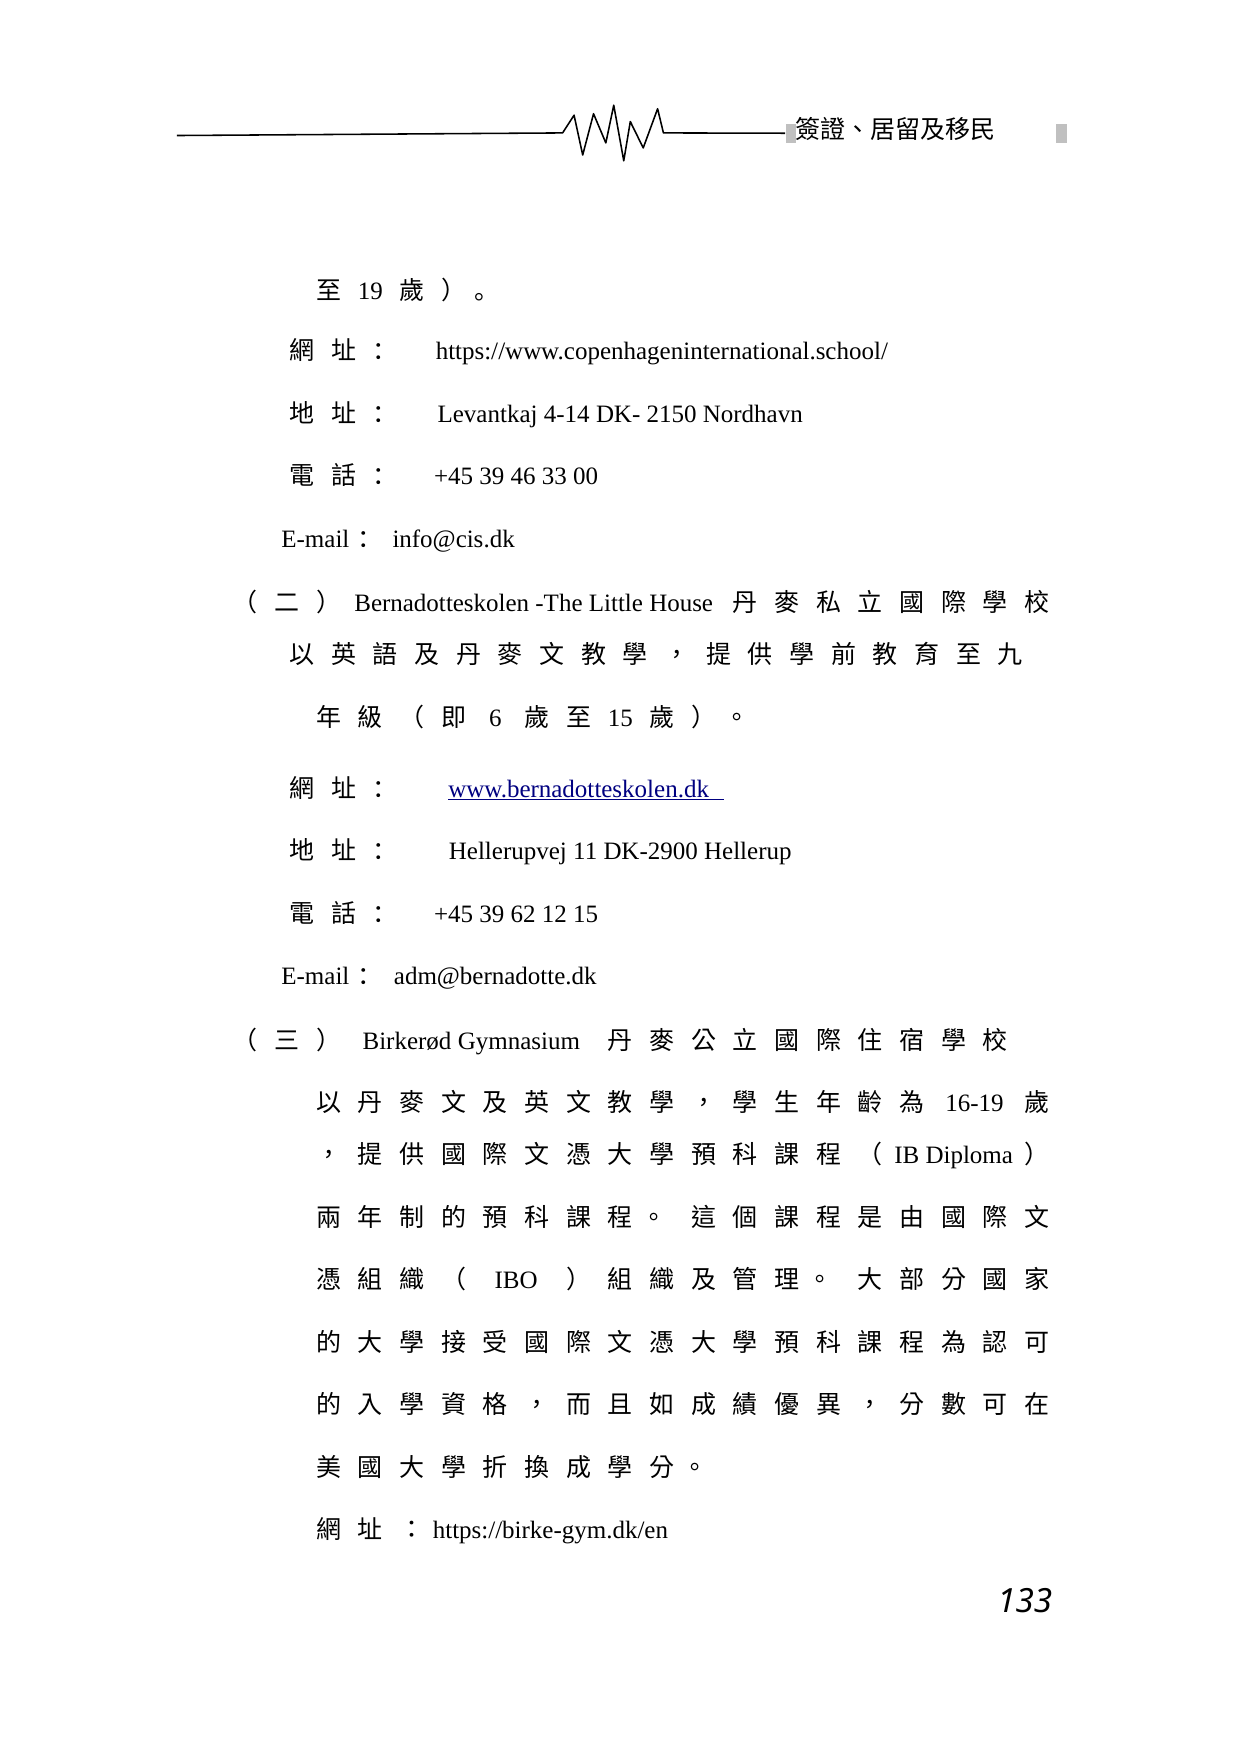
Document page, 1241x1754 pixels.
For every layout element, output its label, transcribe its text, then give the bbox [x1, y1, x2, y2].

text 地址：Levantkaj 4-14 DK- 2150 Nordhavn [207, 361, 1058, 424]
text E-mail：adm@bernadotte.dk [207, 924, 1058, 986]
text 電話：+45 39 46 33 00 [207, 424, 1058, 486]
text 網址：www.bernadotteskolen.dk [207, 736, 1058, 799]
text 以英語及丹麥文教學，提供學前教育至九年級（即6歲至15歲）。 [207, 611, 1058, 736]
text 至19歲）。 [207, 236, 1058, 299]
text 網址：https://www.copenhageninternational.school/ [207, 299, 1058, 361]
text 地址：Hellerupvej 11 DK-2900 Hellerup [207, 799, 1058, 861]
text 電話：+45 39 62 12 15 [207, 861, 1058, 924]
text （三）Birkerød Gymnasium 丹麥公立國際住宿學校 [207, 986, 1058, 1049]
text （二）Bernadotteskolen -The Little House 丹麥私立國際學校 [207, 549, 1058, 611]
text 以丹麥文及英文教學，學生年齡為16-19歲，提供國際文憑大學預科課程（IB Diploma）兩年制的預科課程。這個課程是由國際文憑組織（IBO）組織及管理。大部分國家的大學接受國際文憑大學預科課程為認可的入學資格，而且如成績優異，分數可在美國大學折換成學分。 [276, 1049, 1058, 1486]
text E-mail：info@cis.dk [207, 486, 1058, 549]
text 網址：https://birke-gym.dk/en [276, 1486, 1058, 1549]
